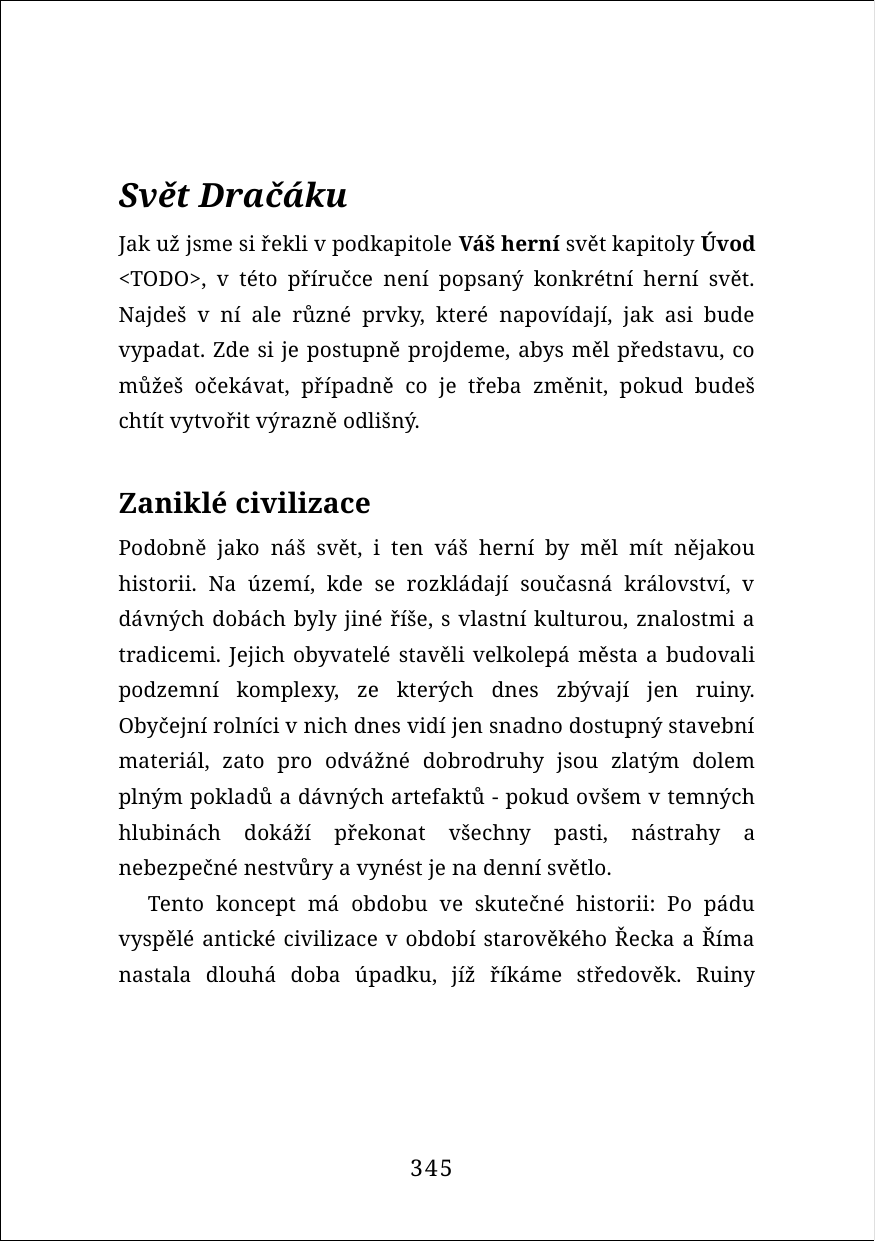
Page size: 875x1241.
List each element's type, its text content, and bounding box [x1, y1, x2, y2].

subtitle Svět Dračáku [118, 172, 756, 217]
text Jak už jsme si řekli v podkapitole Váš herní svět kapitoly Úvod <TODO>, v této příručce není popsaný konkrétní herní svět. Najdeš v ní ale různé prvky, které napovídají, jak asi bude vypadat. Zde si je postupně projdeme, abys měl představu, co můžeš očekávat, případně co je třeba změnit, pokud budeš chtít vytvořit výrazně odlišný. [118, 229, 756, 435]
subtitle Zaniklé civilizace [118, 483, 756, 522]
text Podobně jako náš svět, i ten váš herní by měl mít nějakou historii. Na území, kde se rozkládají současná království, v dávných dobách byly jiné říše, s vlastní kulturou, znalostmi a tradicemi. Jejich obyvatelé stavěli velkolepá města a budovali podzemní komplexy, ze kterých dnes zbývají jen ruiny. Obyčejní rolníci v nich dnes vidí jen snadno dostupný stavební materiál, zato pro odvážné dobrodruhy jsou zlatým dolem plným pokladů a dávných artefaktů - pokud ovšem v temných hlubinách dokáží překonat všechny pasti, nástrahy a nebezpečné nestvůry a vynést je na denní světlo. Tento koncept má obdobu ve skutečné historii: Po pádu vyspělé antické civilizace v období starověkého Řecka a Říma nastala dlouhá doba úpadku, jíž říkáme středověk. Ruiny [118, 533, 756, 988]
